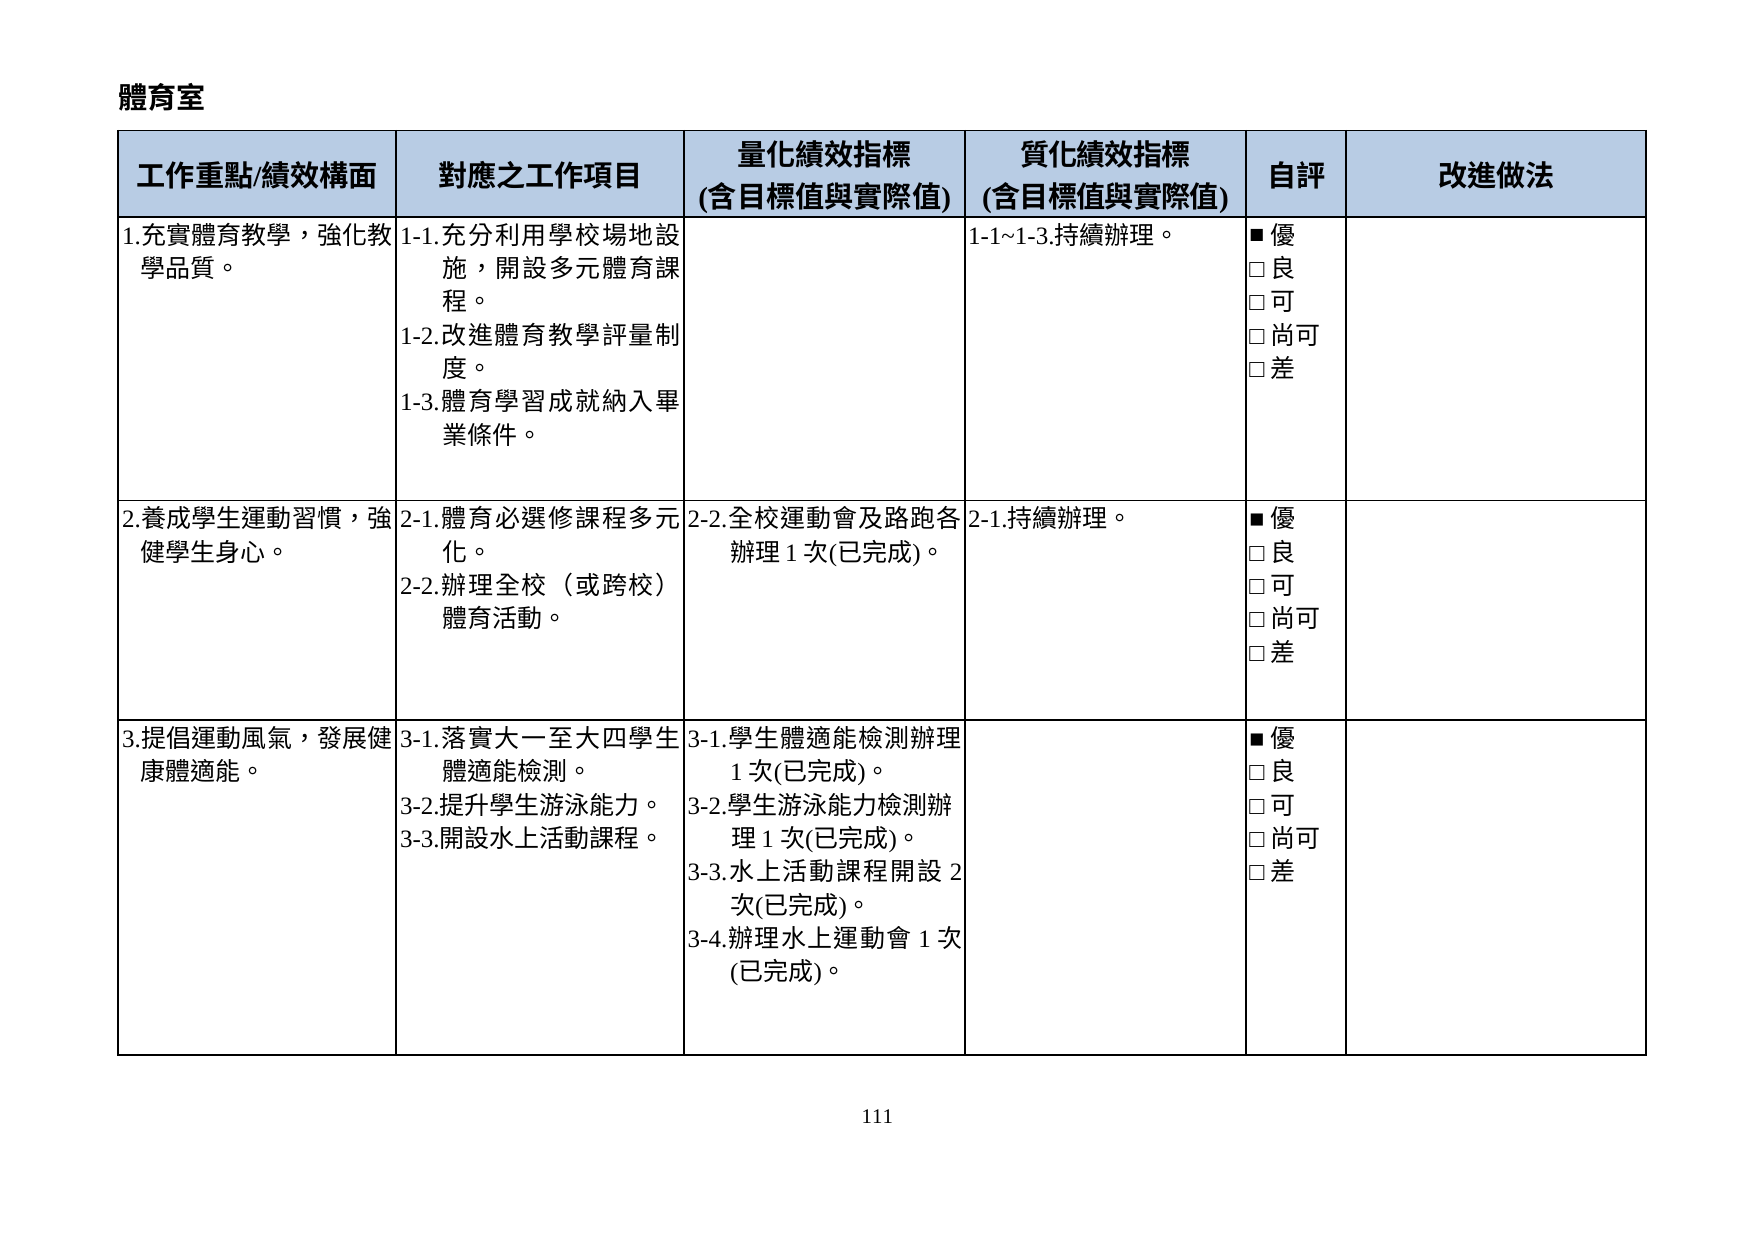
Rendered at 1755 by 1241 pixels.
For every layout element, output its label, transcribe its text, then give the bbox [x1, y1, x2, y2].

table_cell 1-1.充分利用學校場地設施，開設多元體育課程。 1-2.改進體育教學評量制度。 1-3.體育學習成就納入畢業條件。 [397, 218, 683, 499]
table_cell [1347, 501, 1645, 719]
table_cell ■ 優 □ 良 □ 可 □ 尚可 □ 差 [1247, 218, 1345, 499]
table_cell 2-2.全校運動會及路跑各 辦理1 次(已完成)。 [685, 501, 964, 719]
table_cell ■ 優 □ 良 □ 可 □ 尚可 □ 差 [1247, 501, 1345, 719]
text 體育室 [118, 75, 1636, 117]
table_cell [966, 721, 1245, 1054]
table_cell [1347, 721, 1645, 1054]
table_header 改進做法 [1347, 131, 1645, 216]
table_cell 2-1.持續辦理。 [966, 501, 1245, 719]
table_cell 2.養成學生運動習慣，強健學生身心。 [119, 501, 395, 719]
table_cell [685, 218, 964, 499]
table_cell 1.充實體育教學，強化教學品質。 [119, 218, 395, 499]
table_header 量化績效指標 (含目標值與實際值) [685, 131, 964, 216]
table_cell [1347, 218, 1645, 499]
table_header 工作重點/績效構面 [119, 131, 395, 216]
table_cell 3-1.落實大一至大四學生 體適能檢測。 3-2.提升學生游泳能力。 3-3.開設水上活動課程。 [397, 721, 683, 1054]
table_header 對應之工作項目 [397, 131, 683, 216]
table_cell ■ 優 □ 良 □ 可 □ 尚可 □ 差 [1247, 721, 1345, 1054]
table_cell 3.提倡運動風氣，發展健康體適能。 [119, 721, 395, 1054]
table_cell 2-1.體育必選修課程多元化。 2-2.辦理全校（或跨校）體育活動。 [397, 501, 683, 719]
table_cell 3-1.學生體適能檢測辦理 1 次(已完成)。 3-2.學生游泳能力檢測辦 理1 次(已完成)。 3-3.水上活動課程開設2 次(已完成)。 3-4.辦理水上運動會1次 (已完成)。 [685, 721, 964, 1054]
table_cell 1-1~1-3.持續辦理。 [966, 218, 1245, 499]
table_header 質化績效指標 (含目標值與實際值) [966, 131, 1245, 216]
table_header 自評 [1247, 131, 1345, 216]
